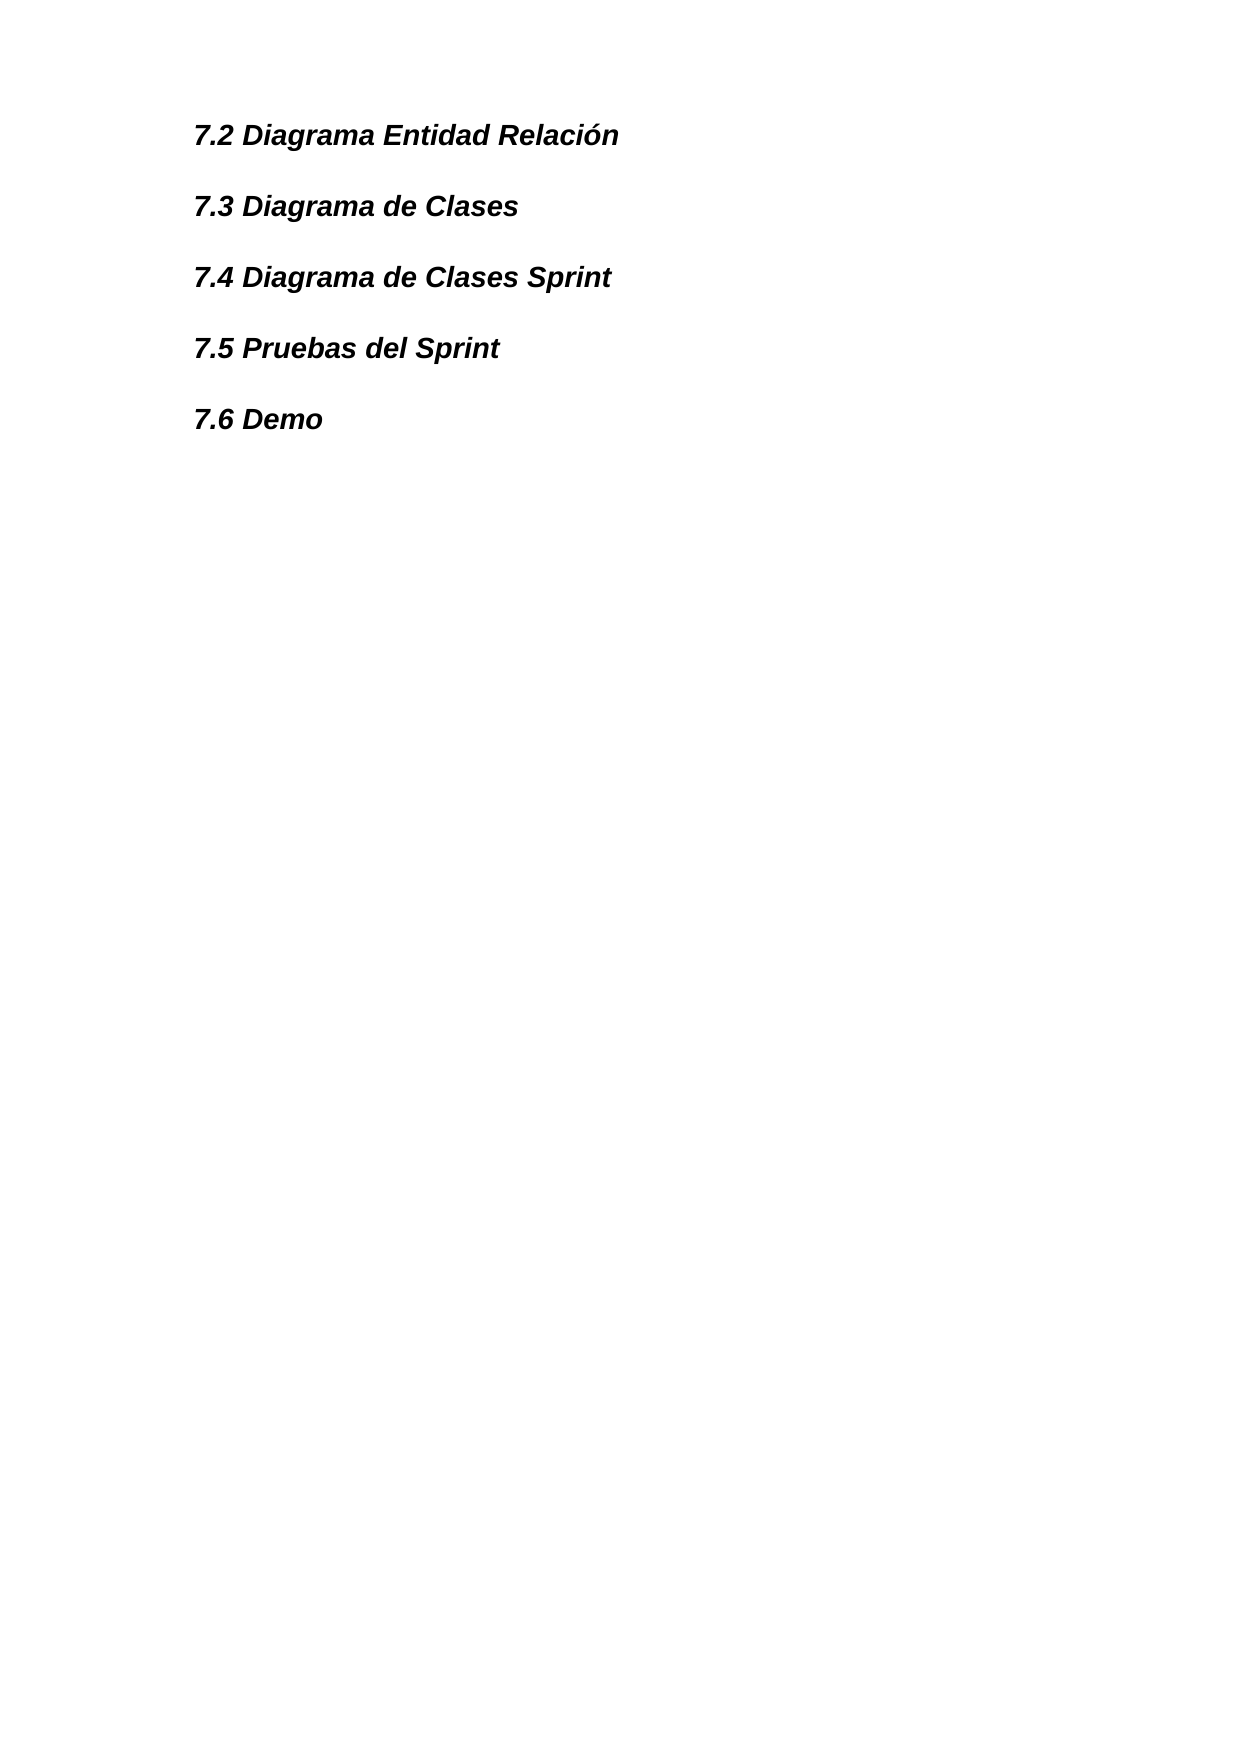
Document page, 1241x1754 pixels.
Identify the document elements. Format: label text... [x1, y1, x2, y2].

subtitle Pruebas del Sprint [185, 331, 1122, 365]
subtitle Diagrama de Clases [185, 189, 1122, 223]
subtitle Demo [185, 402, 1122, 436]
subtitle Diagrama de Clases Sprint [185, 260, 1122, 294]
subtitle Diagrama Entidad Relación [185, 118, 1122, 152]
